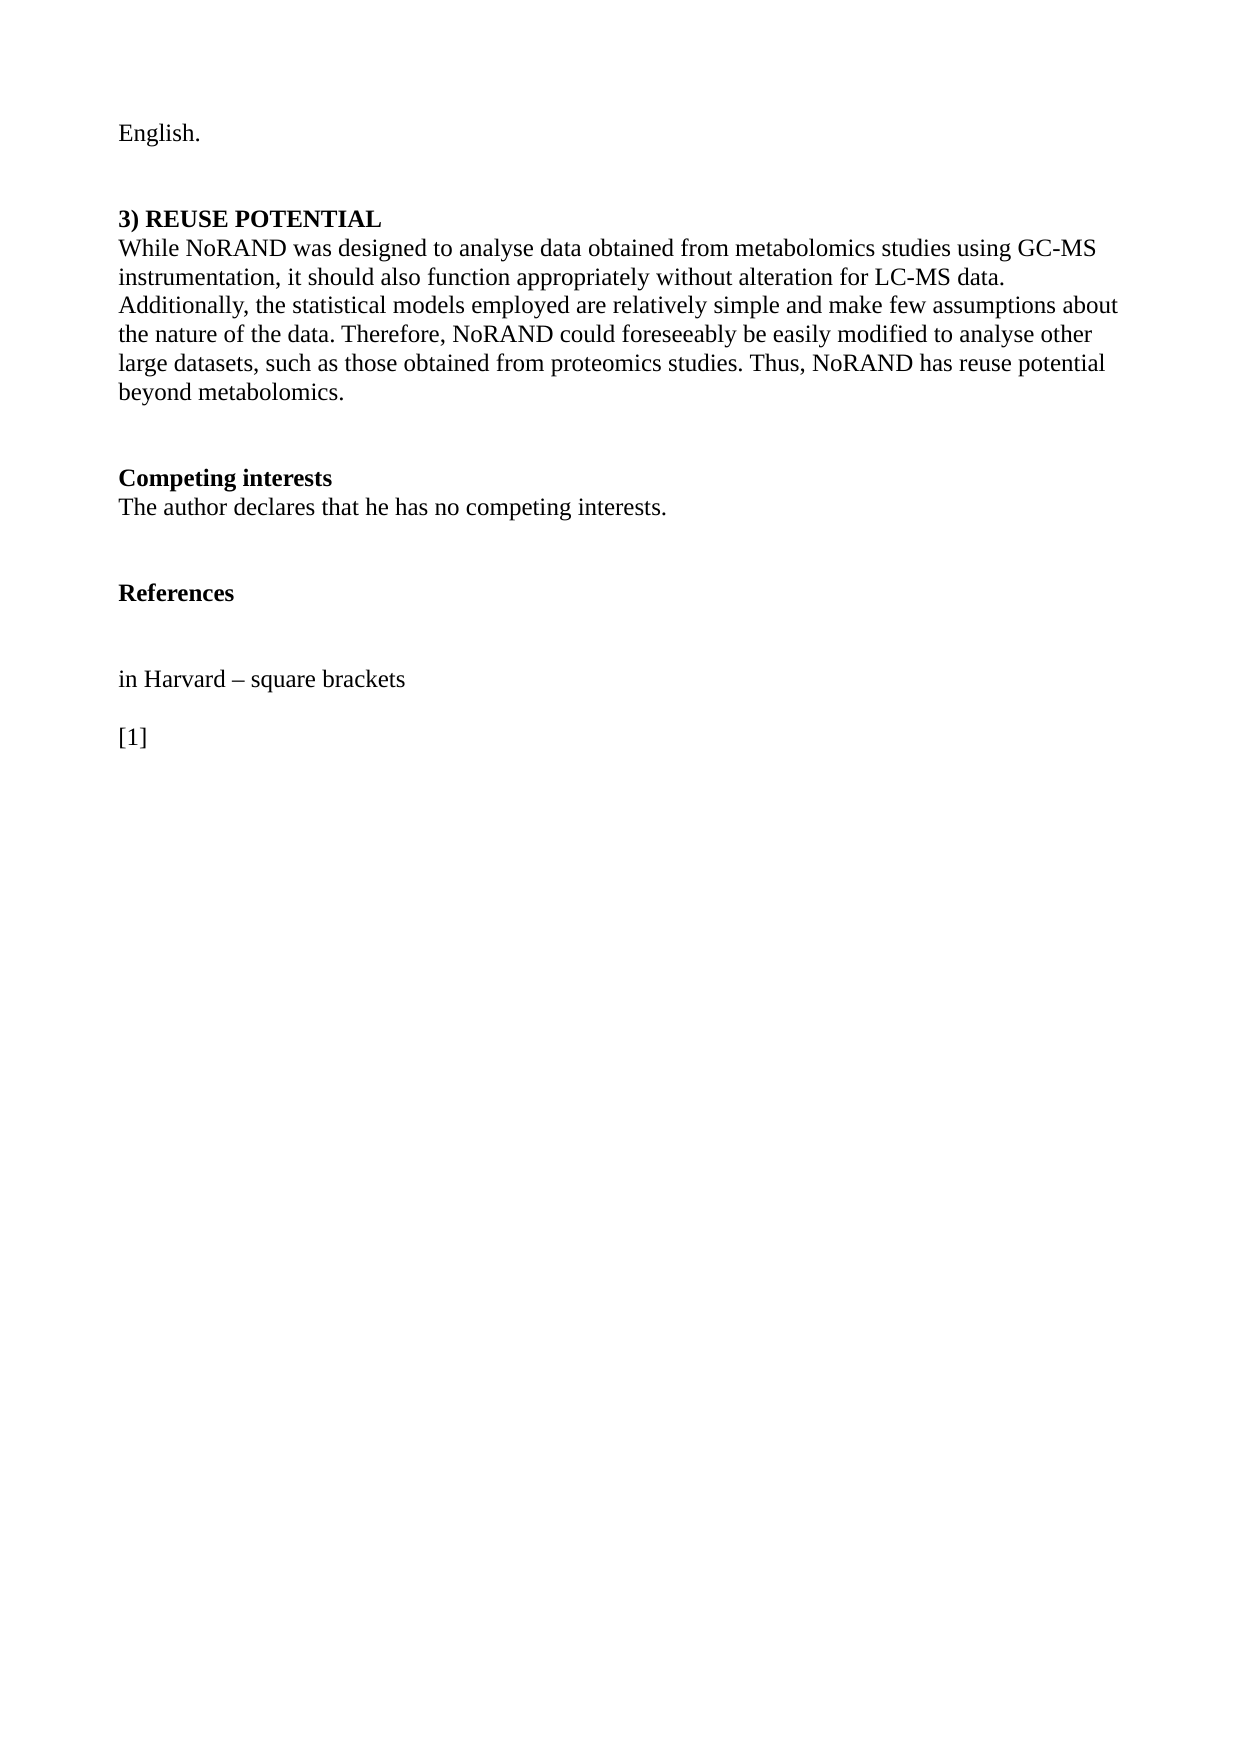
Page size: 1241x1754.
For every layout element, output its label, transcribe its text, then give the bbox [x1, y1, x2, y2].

text While NoRAND was designed to analyse data obtained from metabolomics studies using GC-MS instrumentation, it should also function appropriately without alteration for LC-MS data. Additionally, the statistical models employed are relatively simple and make few assumptions about the nature of the data. Therefore, NoRAND could foreseeably be easily modified to analyse other large datasets, such as those obtained from proteomics studies. Thus, NoRAND has reuse potential beyond metabolomics. [118, 233, 1122, 406]
text English. [118, 118, 1122, 147]
text The author declares that he has no competing interests. [118, 492, 1122, 521]
text in Harvard – square brackets [118, 664, 1122, 693]
text Competing interests [118, 463, 1122, 492]
text 3) REUSE POTENTIAL [118, 204, 1122, 233]
text [1] [118, 722, 1122, 751]
text References [118, 578, 1122, 607]
